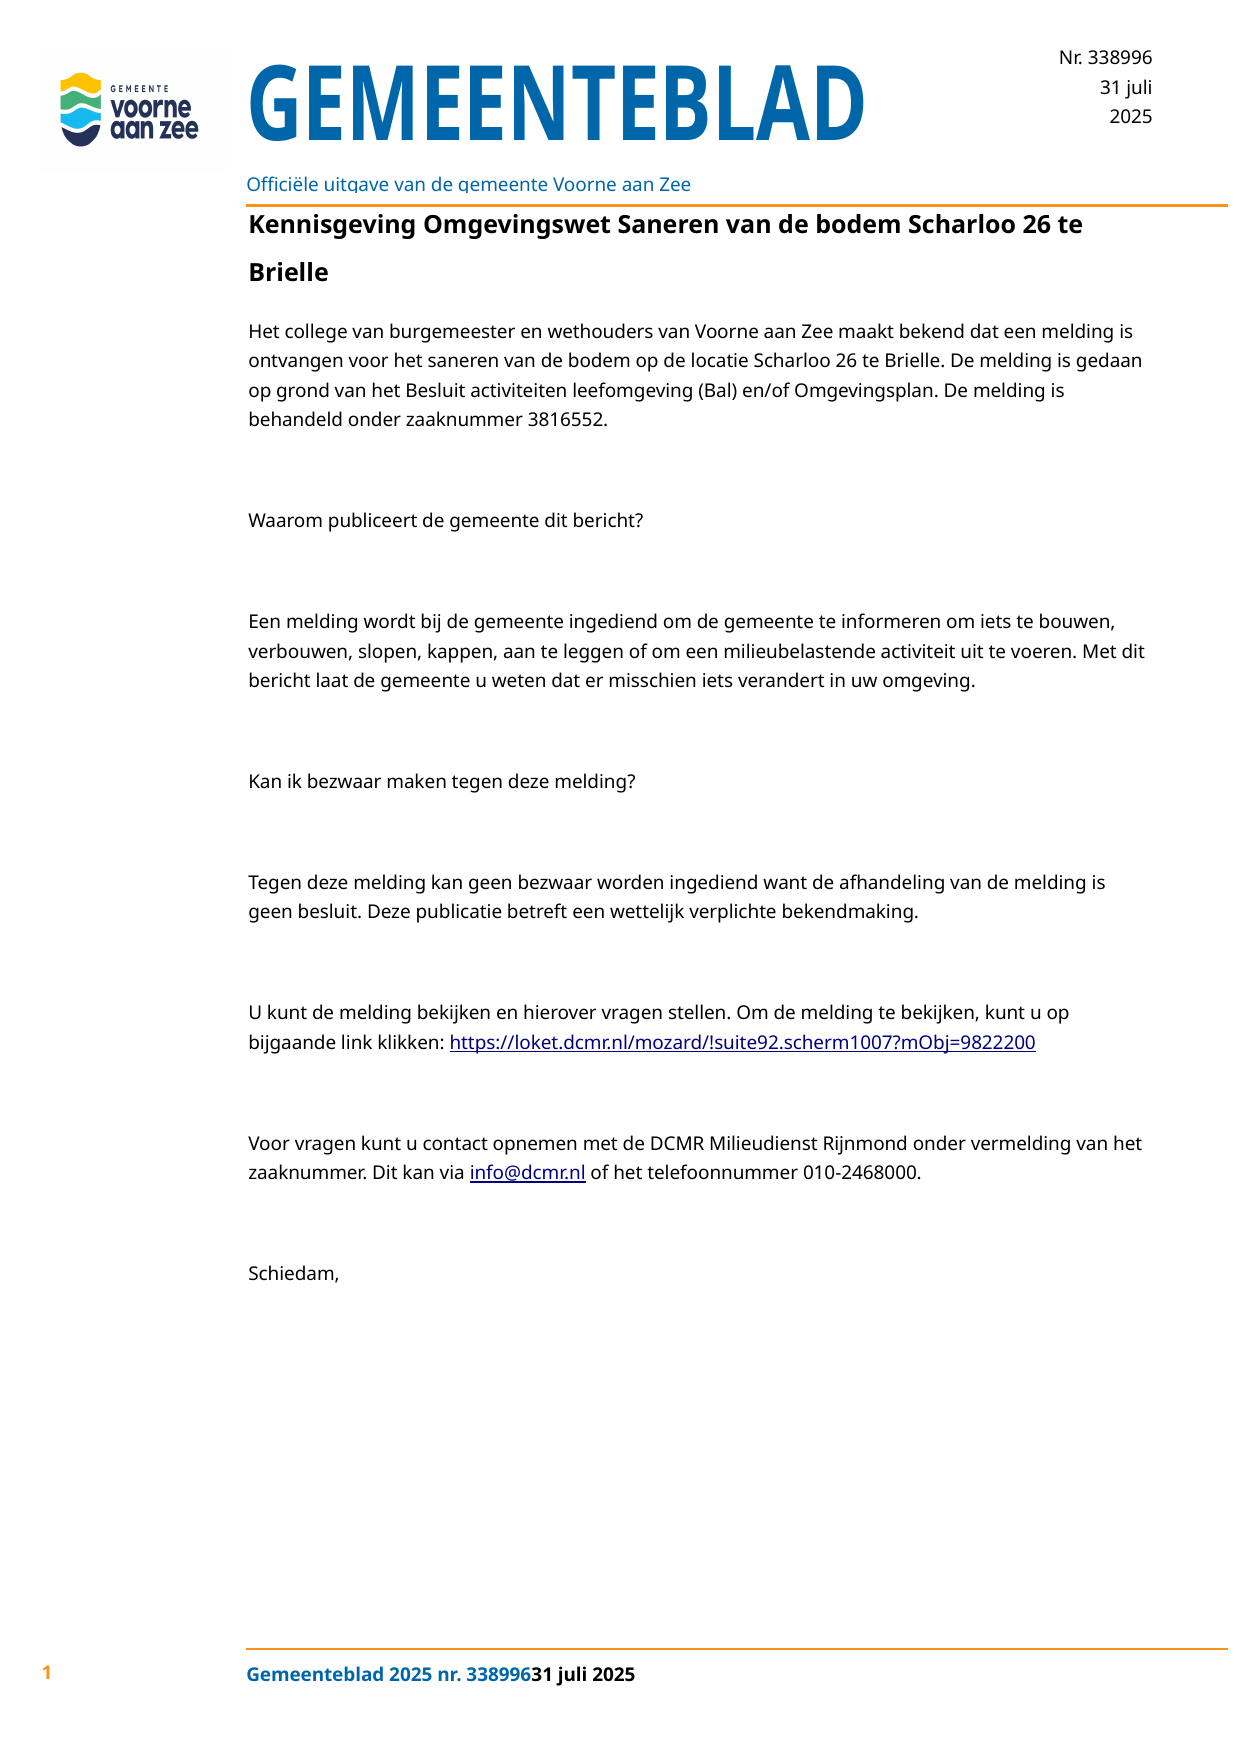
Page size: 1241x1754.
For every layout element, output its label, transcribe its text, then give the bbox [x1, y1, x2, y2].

picture [41, 47, 231, 172]
text Het college van burgemeester en wethouders van Voorne aan Zee maakt bekend dat een melding is ontvangen voor het saneren van de bodem op de locatie Scharloo 26 te Brielle. De melding is gedaan op grond van het Besluit activiteiten leefomgeving (Bal) en/of Omgevingsplan. De melding is behandeld onder zaaknummer 3816552. [248, 318, 1152, 432]
text Schiedam, [248, 1260, 1152, 1286]
text Tegen deze melding kan geen bezwaar worden ingediend want de afhandeling van de melding is geen besluit. Deze publicatie betreft een wettelijk verplichte bekendmaking. [248, 869, 1152, 924]
text Waarom publiceert de gemeente dit bericht? [248, 507, 1152, 533]
text Kan ik bezwaar maken tegen deze melding? [248, 768, 1152, 794]
text Een melding wordt bij de gemeente ingediend om de gemeente te informeren om iets te bouwen, verbouwen, slopen, kappen, aan te leggen of om een milieubelastende activiteit uit te voeren. Met dit bericht laat de gemeente u weten dat er misschien iets verandert in uw omgeving. [248, 608, 1152, 693]
text Voor vragen kunt u contact opnemen met de DCMR Milieudienst Rijnmond onder vermelding van het zaaknummer. Dit kan via info@dcmr.nl of het telefoonnummer 010-2468000. [248, 1130, 1152, 1185]
text Kennisgeving Omgevingswet Saneren van de bodem Scharloo 26 te Brielle [248, 207, 1152, 288]
text U kunt de melding bekijken en hierover vragen stellen. Om de melding te bekijken, kunt u op bijgaande link klikken: https://loket.dcmr.nl/mozard/!suite92.scherm1007?mObj=9822200 [248, 999, 1152, 1055]
